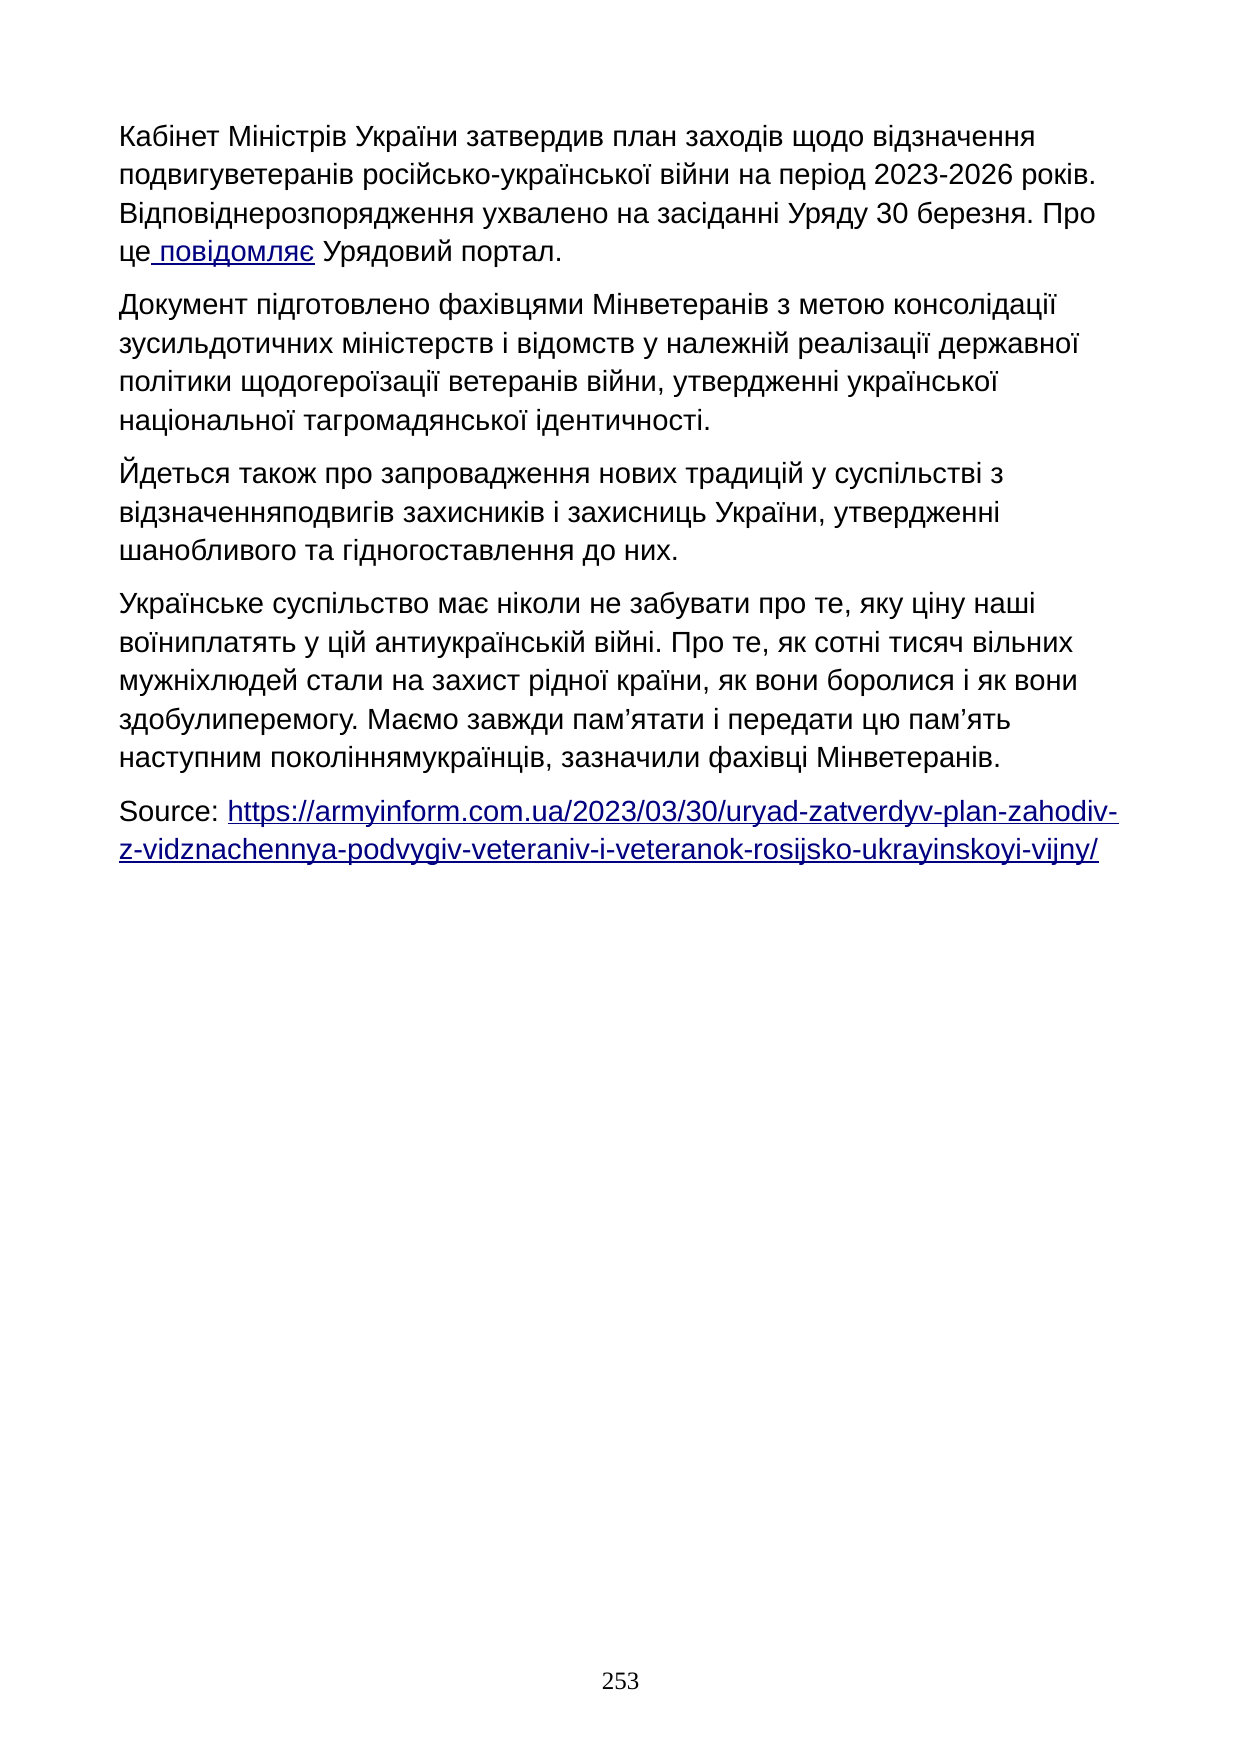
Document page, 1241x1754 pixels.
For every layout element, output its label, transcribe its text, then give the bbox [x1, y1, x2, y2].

text Українське суспільство має ніколи не забувати про те, яку ціну наші воїниплатять у цій антиукраїнській війні. Про те, як сотні тисяч вільних мужніхлюдей стали на захист рідної країни, як вони боролися і як вони здобулиперемогу. Маємо завжди пам’ятати і передати цю пам’ять наступним поколіннямукраїнців, зазначили фахівці Мінветеранів. [118, 586, 1122, 774]
text Source: https://armyinform.com.ua/2023/03/30/uryad-zatverdyv-plan-zahodiv-z-vidznachennya-podvygiv-veteraniv-i-veteranok-rosijsko-ukrayinskoyi-vijny/ [118, 793, 1122, 866]
text Йдеться також про запровадження нових традицій у суспільстві з відзначенняподвигів захисників і захисниць України, утвердженні шанобливого та гідногоставлення до них. [118, 456, 1122, 567]
text Кабінет Міністрів України затвердив план заходів щодо відзначення подвигуветеранів російсько-української війни на період 2023-2026 років. Відповіднерозпорядження ухвалено на засіданні Уряду 30 березня. Про це повідомляє Урядовий портал. [118, 118, 1122, 268]
text Документ підготовлено фахівцями Мінветеранів з метою консолідації зусильдотичних міністерств і відомств у належній реалізації державної політики щодогероїзації ветеранів війни, утвердженні української національної тагромадянської ідентичності. [118, 287, 1122, 436]
